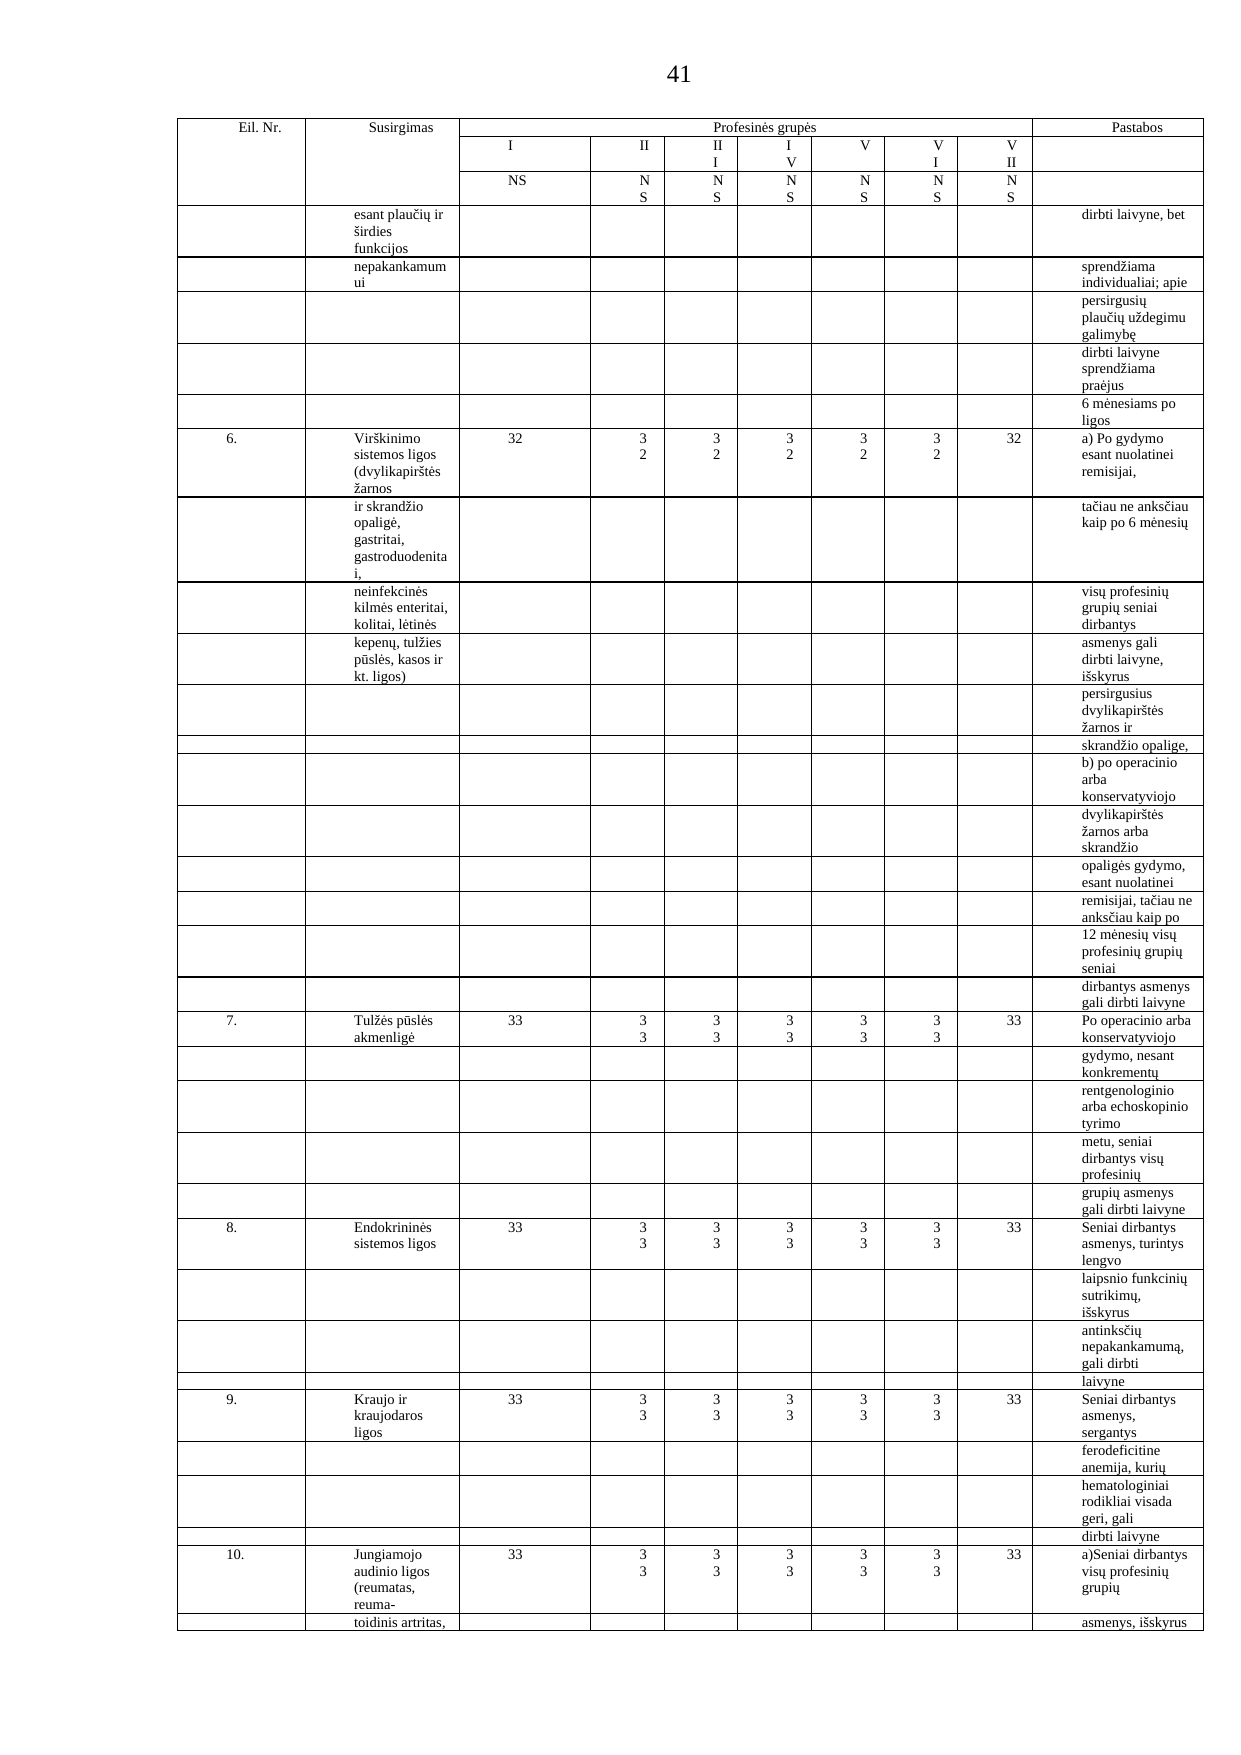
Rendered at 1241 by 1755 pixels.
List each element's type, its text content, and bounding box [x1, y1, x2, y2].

table_cell [460, 1373, 590, 1389]
table_cell [665, 1184, 737, 1217]
table_cell [591, 395, 664, 428]
table_cell [885, 1133, 957, 1183]
table_cell [591, 1528, 664, 1544]
table_cell [738, 1184, 811, 1217]
table_cell [178, 1081, 305, 1132]
table_cell [591, 1476, 664, 1527]
table_cell [591, 1373, 664, 1389]
table_cell [958, 1270, 1032, 1320]
table_cell [958, 754, 1032, 804]
table_cell [591, 292, 664, 342]
table_cell [460, 754, 590, 804]
table_cell [460, 583, 590, 633]
table_cell [591, 1321, 664, 1372]
table_cell [306, 754, 459, 804]
table_cell [460, 806, 590, 856]
table_cell [812, 1476, 884, 1527]
table_cell [460, 634, 590, 684]
table_cell [812, 892, 884, 925]
table_cell [665, 806, 737, 856]
table_cell IV [738, 137, 811, 171]
table_cell [738, 1047, 811, 1080]
table_cell [885, 754, 957, 804]
table_cell [665, 1133, 737, 1183]
table_cell [591, 978, 664, 1011]
table_cell 33 [460, 1219, 590, 1269]
table_cell [738, 685, 811, 735]
table_cell [958, 806, 1032, 856]
table_cell [885, 1528, 957, 1544]
table_cell II [591, 137, 664, 171]
table_cell [306, 892, 459, 925]
table_cell [178, 634, 305, 684]
table_cell NS [591, 172, 664, 205]
table_cell kepenų, tulžies pūslės, kasos ir kt. ligos) [306, 634, 459, 684]
table_cell [958, 1081, 1032, 1132]
table_cell [460, 1081, 590, 1132]
table_cell toidinis artritas, [306, 1614, 459, 1630]
table_cell [958, 1476, 1032, 1527]
table_cell [738, 1270, 811, 1320]
table_cell [306, 736, 459, 753]
table_cell [306, 1373, 459, 1389]
table_cell asmenys gali dirbti laivyne, išskyrus [1033, 634, 1203, 684]
table_cell [738, 634, 811, 684]
table_cell [885, 1081, 957, 1132]
table_cell [306, 292, 459, 342]
table_cell [591, 892, 664, 925]
table_cell [306, 806, 459, 856]
table_cell [738, 344, 811, 394]
table_cell Seniai dirbantys asmenys, sergantys [1033, 1390, 1203, 1441]
table_cell [812, 926, 884, 976]
table_cell [738, 1081, 811, 1132]
table_cell III [665, 137, 737, 171]
table_cell 33 [738, 1546, 811, 1613]
table_cell 32 [460, 429, 590, 496]
table_cell [958, 258, 1032, 291]
table_cell [812, 258, 884, 291]
table_cell [460, 1528, 590, 1544]
table_cell [812, 736, 884, 753]
table_cell [591, 498, 664, 581]
table_cell [958, 1184, 1032, 1217]
table_cell [812, 754, 884, 804]
table_cell [958, 1528, 1032, 1544]
table_cell 33 [460, 1546, 590, 1613]
table_cell [460, 395, 590, 428]
table_cell [665, 1270, 737, 1320]
table_cell [591, 206, 664, 256]
table_cell [885, 857, 957, 891]
table_cell 33 [812, 1012, 884, 1046]
table_cell [958, 1614, 1032, 1630]
table_cell [178, 926, 305, 976]
table_cell [178, 1476, 305, 1527]
table_cell [178, 258, 305, 291]
table_cell [885, 1184, 957, 1217]
table_cell [460, 344, 590, 394]
table_cell [738, 926, 811, 976]
table_cell [460, 857, 590, 891]
table_cell [460, 1476, 590, 1527]
table_cell NS [885, 172, 957, 205]
table_cell Tulžės pūslės akmenligė [306, 1012, 459, 1046]
table_cell [812, 857, 884, 891]
table_cell 12 mėnesių visų profesinių grupių seniai [1033, 926, 1203, 976]
table_cell [885, 1442, 957, 1475]
table_cell NS [812, 172, 884, 205]
table_cell [178, 1133, 305, 1183]
table_cell 10. [178, 1546, 305, 1613]
table_cell [178, 1528, 305, 1544]
table_cell ferodeficitine anemija, kurių [1033, 1442, 1203, 1475]
table_cell [738, 1528, 811, 1544]
table_cell [460, 1321, 590, 1372]
table_cell [306, 1476, 459, 1527]
table_cell [958, 892, 1032, 925]
table_cell 33 [591, 1546, 664, 1613]
table_cell 32 [885, 429, 957, 496]
table_cell persirgusių plaučių uždegimu galimybę [1033, 292, 1203, 342]
table_cell I [460, 137, 590, 171]
table_cell antinksčių nepakankamumą, gali dirbti [1033, 1321, 1203, 1372]
table_cell [591, 754, 664, 804]
table_cell [885, 634, 957, 684]
table_cell [306, 1081, 459, 1132]
table_cell 33 [885, 1012, 957, 1046]
table_cell [738, 292, 811, 342]
table_cell 33 [812, 1219, 884, 1269]
table_cell 33 [958, 1390, 1032, 1441]
table_cell dirbantys asmenys gali dirbti laivyne [1033, 978, 1203, 1011]
table_cell dirbti laivyne [1033, 1528, 1203, 1544]
table_cell [885, 258, 957, 291]
table_cell [665, 344, 737, 394]
table_cell [178, 1321, 305, 1372]
table_cell [306, 1528, 459, 1544]
table_cell [665, 1614, 737, 1630]
table_cell 33 [738, 1219, 811, 1269]
table_cell [306, 1047, 459, 1080]
table_cell esant plaučių ir širdies funkcijos [306, 206, 459, 256]
table_cell [178, 292, 305, 342]
table_cell [958, 1373, 1032, 1389]
table_cell [885, 1614, 957, 1630]
table_cell hematologiniai rodikliai visada geri, gali [1033, 1476, 1203, 1527]
table_cell [591, 806, 664, 856]
table_cell [460, 926, 590, 976]
table_cell [812, 292, 884, 342]
table_cell 33 [885, 1219, 957, 1269]
table_cell Endokrininės sistemos ligos [306, 1219, 459, 1269]
table_cell [665, 926, 737, 976]
table_cell [738, 892, 811, 925]
table_cell 32 [812, 429, 884, 496]
table_cell [591, 634, 664, 684]
table_cell dirbti laivyne, bet [1033, 206, 1203, 256]
table_cell [738, 1133, 811, 1183]
table_cell [958, 685, 1032, 735]
table_cell remisijai, tačiau ne anksčiau kaip po [1033, 892, 1203, 925]
table_cell [591, 926, 664, 976]
table_cell [591, 1270, 664, 1320]
table_cell [958, 634, 1032, 684]
table_cell 33 [812, 1390, 884, 1441]
table_cell [812, 206, 884, 256]
table_cell 32 [738, 429, 811, 496]
table_cell [665, 258, 737, 291]
table_cell [812, 1270, 884, 1320]
table_header Pastabos [1033, 119, 1203, 136]
table_cell [178, 1373, 305, 1389]
table_cell [885, 685, 957, 735]
table_cell [306, 857, 459, 891]
table_cell [306, 978, 459, 1011]
table_cell [665, 1081, 737, 1132]
table_cell [885, 736, 957, 753]
table_cell opaligės gydymo, esant nuolatinei [1033, 857, 1203, 891]
table_cell [665, 754, 737, 804]
table_cell [885, 1047, 957, 1080]
table_cell tačiau ne anksčiau kaip po 6 mėnesių [1033, 498, 1203, 581]
table_cell 33 [885, 1390, 957, 1441]
table_header Profesinės grupės [460, 119, 1032, 136]
table_cell [885, 395, 957, 428]
table_cell [460, 1270, 590, 1320]
table_cell [885, 926, 957, 976]
table_cell [812, 1047, 884, 1080]
table_cell 33 [812, 1546, 884, 1613]
table_cell [812, 1133, 884, 1183]
table_cell [460, 892, 590, 925]
table_header Susirgimas [306, 119, 459, 205]
table_cell a) Po gydymo esant nuolatinei remisijai, [1033, 429, 1203, 496]
table_cell [665, 685, 737, 735]
table_cell NS [738, 172, 811, 205]
table_cell [812, 1373, 884, 1389]
table_cell grupių asmenys gali dirbti laivyne [1033, 1184, 1203, 1217]
table_cell [178, 498, 305, 581]
table_cell [665, 395, 737, 428]
table_cell [812, 978, 884, 1011]
table_cell 33 [591, 1012, 664, 1046]
table_cell rentgenologinio arba echoskopinio tyrimo [1033, 1081, 1203, 1132]
table_cell [812, 806, 884, 856]
table_cell [178, 1184, 305, 1217]
table_cell [812, 1184, 884, 1217]
table_cell [958, 498, 1032, 581]
table_cell 9. [178, 1390, 305, 1441]
table_cell 33 [885, 1546, 957, 1613]
table_cell [591, 1184, 664, 1217]
table_cell [738, 1442, 811, 1475]
table_cell [738, 857, 811, 891]
table_cell [958, 1442, 1032, 1475]
table_cell [178, 344, 305, 394]
table_cell dvylikapirštės žarnos arba skrandžio [1033, 806, 1203, 856]
table_cell 33 [665, 1219, 737, 1269]
table_cell [178, 685, 305, 735]
table_cell [738, 1373, 811, 1389]
table_cell [885, 806, 957, 856]
table_cell [591, 1047, 664, 1080]
table_cell [738, 1614, 811, 1630]
table_cell [885, 583, 957, 633]
table_cell [178, 583, 305, 633]
table_cell [591, 736, 664, 753]
table_cell VII [958, 137, 1032, 171]
table_cell [306, 344, 459, 394]
table_cell 33 [665, 1012, 737, 1046]
table_cell 33 [665, 1546, 737, 1613]
table_cell 33 [958, 1012, 1032, 1046]
table_cell [178, 1047, 305, 1080]
table_cell [812, 634, 884, 684]
table_cell [665, 583, 737, 633]
table_cell [885, 498, 957, 581]
table_cell skrandžio opalige, [1033, 736, 1203, 753]
table_cell [306, 395, 459, 428]
table_cell [178, 206, 305, 256]
table_cell [306, 1184, 459, 1217]
table_cell [1033, 137, 1203, 171]
table_cell [591, 1081, 664, 1132]
table_cell NS [665, 172, 737, 205]
table_cell [885, 1270, 957, 1320]
table_cell sprendžiama individualiai; apie [1033, 258, 1203, 291]
table_cell [738, 206, 811, 256]
table_cell dirbti laivyne sprendžiama praėjus [1033, 344, 1203, 394]
table_cell [958, 978, 1032, 1011]
table_cell [306, 1270, 459, 1320]
table_cell [665, 857, 737, 891]
table_cell 33 [738, 1390, 811, 1441]
table_cell [812, 685, 884, 735]
table_cell [885, 1476, 957, 1527]
table_cell [460, 258, 590, 291]
table_cell [812, 395, 884, 428]
table_cell [460, 1133, 590, 1183]
table_cell [738, 498, 811, 581]
table_cell 33 [958, 1219, 1032, 1269]
table_cell [958, 736, 1032, 753]
table_header Eil. Nr. [178, 119, 305, 205]
table_cell [178, 1270, 305, 1320]
table_cell [665, 634, 737, 684]
table_cell laipsnio funkcinių sutrikimų, išskyrus [1033, 1270, 1203, 1320]
table_cell [178, 395, 305, 428]
table_cell [591, 1614, 664, 1630]
table_cell NS [958, 172, 1032, 205]
table_cell [958, 344, 1032, 394]
table_cell 33 [460, 1012, 590, 1046]
table_cell [958, 292, 1032, 342]
table_cell [738, 736, 811, 753]
table_cell [665, 498, 737, 581]
table_cell [665, 892, 737, 925]
table_cell [958, 395, 1032, 428]
table_cell [738, 583, 811, 633]
table_cell [958, 1321, 1032, 1372]
table_cell [885, 292, 957, 342]
table_cell [665, 1373, 737, 1389]
table_cell [665, 978, 737, 1011]
table_cell [460, 1614, 590, 1630]
table_cell [665, 1476, 737, 1527]
table_cell [812, 344, 884, 394]
table_cell [738, 754, 811, 804]
table_cell 32 [665, 429, 737, 496]
table_cell b) po operacinio arba konservatyviojo [1033, 754, 1203, 804]
table_cell [812, 1321, 884, 1372]
table_cell [885, 978, 957, 1011]
table_cell Po operacinio arba konservatyviojo [1033, 1012, 1203, 1046]
table_cell [665, 1528, 737, 1544]
table_cell V [812, 137, 884, 171]
table_cell Jungiamojo audinio ligos (reumatas, reuma- [306, 1546, 459, 1613]
table_cell [460, 206, 590, 256]
table_cell [178, 1442, 305, 1475]
table_cell [958, 1047, 1032, 1080]
table_cell [178, 892, 305, 925]
table_cell asmenys, išskyrus [1033, 1614, 1203, 1630]
table_cell ir skrandžio opaligė, gastritai, gastroduodenitai, [306, 498, 459, 581]
table_cell 6 mėnesiams po ligos [1033, 395, 1203, 428]
table_cell 33 [591, 1219, 664, 1269]
table_cell [665, 1442, 737, 1475]
table_cell [665, 292, 737, 342]
table_cell [958, 583, 1032, 633]
table_cell [460, 1184, 590, 1217]
table_cell NS [460, 172, 590, 205]
table_cell [178, 754, 305, 804]
table_cell [812, 1528, 884, 1544]
table_cell 7. [178, 1012, 305, 1046]
table_cell [958, 926, 1032, 976]
table_cell [738, 395, 811, 428]
table_cell [460, 685, 590, 735]
table_cell [812, 498, 884, 581]
table_cell 33 [591, 1390, 664, 1441]
table_cell [306, 685, 459, 735]
table_cell [306, 1133, 459, 1183]
table_cell laivyne [1033, 1373, 1203, 1389]
table_cell [460, 978, 590, 1011]
table_cell a)Seniai dirbantys visų profesinių grupių [1033, 1546, 1203, 1613]
table_cell [738, 258, 811, 291]
table_cell Virškinimo sistemos ligos (dvylikapirštės žarnos [306, 429, 459, 496]
table_cell [665, 1047, 737, 1080]
table_cell VI [885, 137, 957, 171]
table_cell [812, 583, 884, 633]
table_cell persirgusius dvylikapirštės žarnos ir [1033, 685, 1203, 735]
table_cell [178, 806, 305, 856]
table_cell [885, 206, 957, 256]
table_cell [591, 344, 664, 394]
table_cell [178, 736, 305, 753]
table_cell [178, 978, 305, 1011]
table_cell [591, 258, 664, 291]
table_cell 8. [178, 1219, 305, 1269]
table_cell [885, 1321, 957, 1372]
table_cell [885, 1373, 957, 1389]
table_cell [460, 1047, 590, 1080]
table_cell [591, 857, 664, 891]
table_cell [665, 1321, 737, 1372]
table_cell [178, 1614, 305, 1630]
table_cell [738, 1321, 811, 1372]
table_cell [1033, 172, 1203, 205]
table_cell Seniai dirbantys asmenys, turintys lengvo [1033, 1219, 1203, 1269]
table_cell [958, 206, 1032, 256]
table_cell [591, 685, 664, 735]
table_cell [812, 1442, 884, 1475]
table_cell metu, seniai dirbantys visų profesinių [1033, 1133, 1203, 1183]
table_cell [591, 1442, 664, 1475]
table_cell 32 [958, 429, 1032, 496]
table_cell [885, 344, 957, 394]
table_cell 33 [738, 1012, 811, 1046]
table_cell [306, 926, 459, 976]
table_cell 6. [178, 429, 305, 496]
table_cell 33 [665, 1390, 737, 1441]
table_cell 33 [460, 1390, 590, 1441]
table_cell Kraujo ir kraujodaros ligos [306, 1390, 459, 1441]
table_cell [738, 806, 811, 856]
table_cell 33 [958, 1546, 1032, 1613]
table_cell [306, 1321, 459, 1372]
table_cell [738, 1476, 811, 1527]
table_cell [812, 1081, 884, 1132]
table_cell [591, 583, 664, 633]
table_cell [306, 1442, 459, 1475]
table_cell [665, 206, 737, 256]
table_cell [812, 1614, 884, 1630]
table_cell [460, 292, 590, 342]
table_cell [591, 1133, 664, 1183]
table_cell gydymo, nesant konkrementų [1033, 1047, 1203, 1080]
table_cell nepakankamumui [306, 258, 459, 291]
table_cell [178, 857, 305, 891]
table_cell [665, 736, 737, 753]
table_cell visų profesinių grupių seniai dirbantys [1033, 583, 1203, 633]
table_cell [460, 736, 590, 753]
table_cell neinfekcinės kilmės enteritai, kolitai, lėtinės [306, 583, 459, 633]
table_cell [958, 857, 1032, 891]
table_cell [460, 498, 590, 581]
table_cell [958, 1133, 1032, 1183]
table_cell [738, 978, 811, 1011]
table_cell 32 [591, 429, 664, 496]
table_cell [885, 892, 957, 925]
table_cell [460, 1442, 590, 1475]
